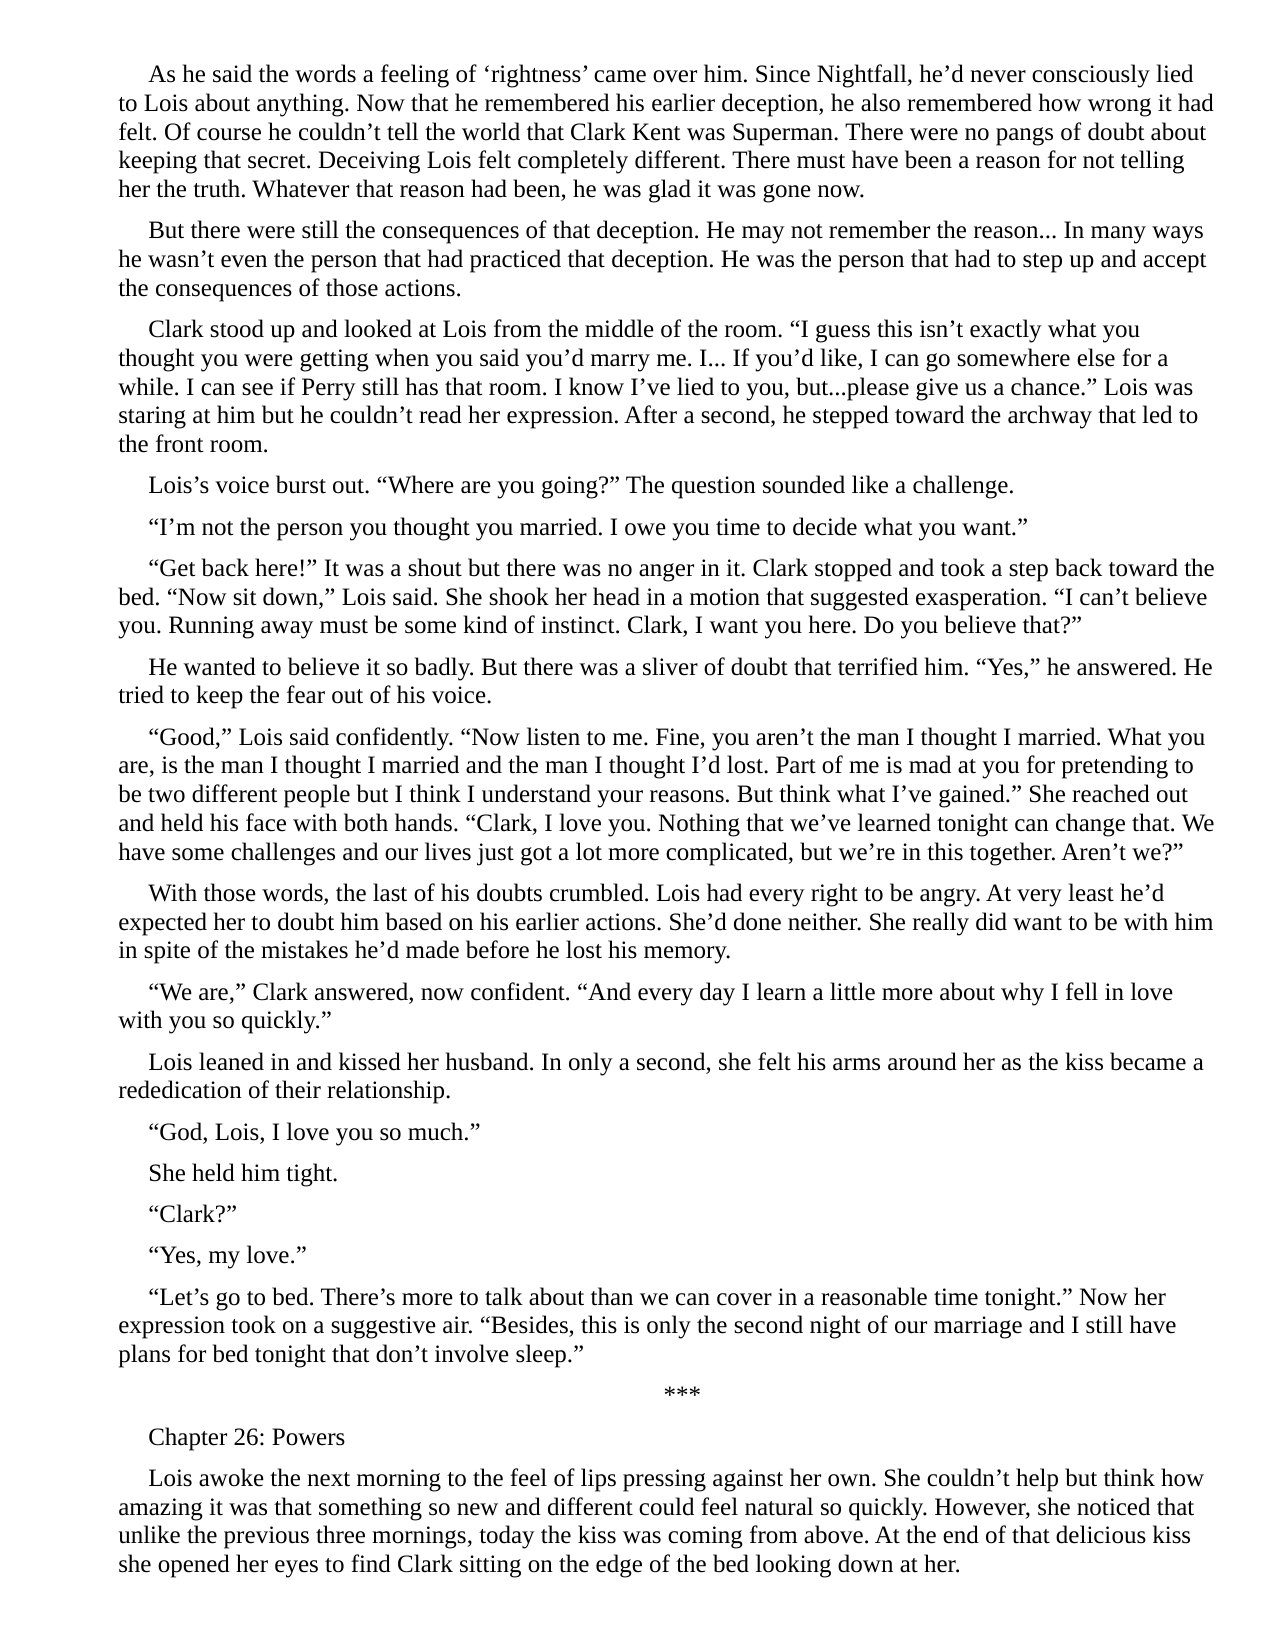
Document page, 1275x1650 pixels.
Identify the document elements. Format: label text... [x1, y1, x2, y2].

text “Good,” Lois said confidently. “Now listen to me. Fine, you aren’t the man I thought I married. What you are, is the man I thought I married and the man I thought I’d lost. Part of me is mad at you for pretending to be two different people but I think I understand your reasons. But think what I’ve gained.” She reached out and held his face with both hands. “Clark, I love you. Nothing that we’ve learned tonight can change that. We have some challenges and our lives just got a lot more complicated, but we’re in this together. Aren’t we?” [118, 722, 1216, 865]
text “We are,” Clark answered, now confident. “And every day I learn a little more about why I fell in love with you so quickly.” [118, 977, 1216, 1034]
text Lois leaned in and kissed her husband. In only a second, she felt his arms around her as the kiss became a rededication of their relationship. [118, 1047, 1216, 1104]
text She held him tight. [118, 1158, 1216, 1187]
text As he said the words a feeling of ‘rightness’ came over him. Since Nightfall, he’d never consciously lied to Lois about anything. Now that he remembered his earlier deception, he also remembered how wrong it had felt. Of course he couldn’t tell the world that Clark Kent was Superman. There were no pangs of doubt about keeping that secret. Deceiving Lois felt completely different. There must have been a reason for not telling her the truth. Whatever that reason had been, he was glad it was gone now. [118, 59, 1216, 203]
text Clark stood up and looked at Lois from the middle of the room. “I guess this isn’t exactly what you thought you were getting when you said you’d marry me. I... If you’d like, I can go somewhere else for a while. I can see if Perry still has that room. I know I’ve lied to you, but...please give us a chance.” Lois was staring at him but he couldn’t read her expression. After a second, he stepped toward the archway that led to the front room. [118, 314, 1216, 458]
text Chapter 26: Powers [118, 1422, 1216, 1450]
text He wanted to believe it so badly. But there was a sliver of doubt that terrified him. “Yes,” he answered. He tried to keep the fear out of his voice. [118, 652, 1216, 709]
text “God, Lois, I love you so much.” [118, 1117, 1216, 1145]
text “Get back here!” It was a shout but there was no anger in it. Clark stopped and took a step back toward the bed. “Now sit down,” Lois said. She shook her head in a motion that suggested exasperation. “I can’t believe you. Running away must be some kind of instinct. Clark, I want you here. Do you believe that?” [118, 553, 1216, 639]
text “Clark?” [118, 1199, 1216, 1228]
text *** [118, 1380, 1216, 1409]
text “Yes, my love.” [118, 1240, 1216, 1269]
text Lois’s voice burst out. “Where are you going?” The question sounded like a challenge. [118, 470, 1216, 499]
text With those words, the last of his doubts crumbled. Lois had every right to be angry. At very least he’d expected her to doubt him based on his earlier actions. She’d done neither. She really did want to be with him in spite of the mistakes he’d made before he lost his memory. [118, 878, 1216, 964]
text But there were still the consequences of that deception. He may not remember the reason... In many ways he wasn’t even the person that had practiced that deception. He was the person that had to step up and accept the consequences of those actions. [118, 215, 1216, 302]
text “Let’s go to bed. There’s more to talk about than we can cover in a reasonable time tonight.” Now her expression took on a suggestive air. “Besides, this is only the second night of our marriage and I still have plans for bed tonight that don’t involve sleep.” [118, 1282, 1216, 1368]
text Lois awoke the next morning to the feel of lips pressing against her own. She couldn’t help but think how amazing it was that something so new and different could feel natural so quickly. However, she noticed that unlike the previous three mornings, today the kiss was coming from above. At the end of that delicious kiss she opened her eyes to find Clark sitting on the edge of the bed looking down at her. [118, 1463, 1216, 1578]
text “I’m not the person you thought you married. I owe you time to decide what you want.” [118, 512, 1216, 540]
